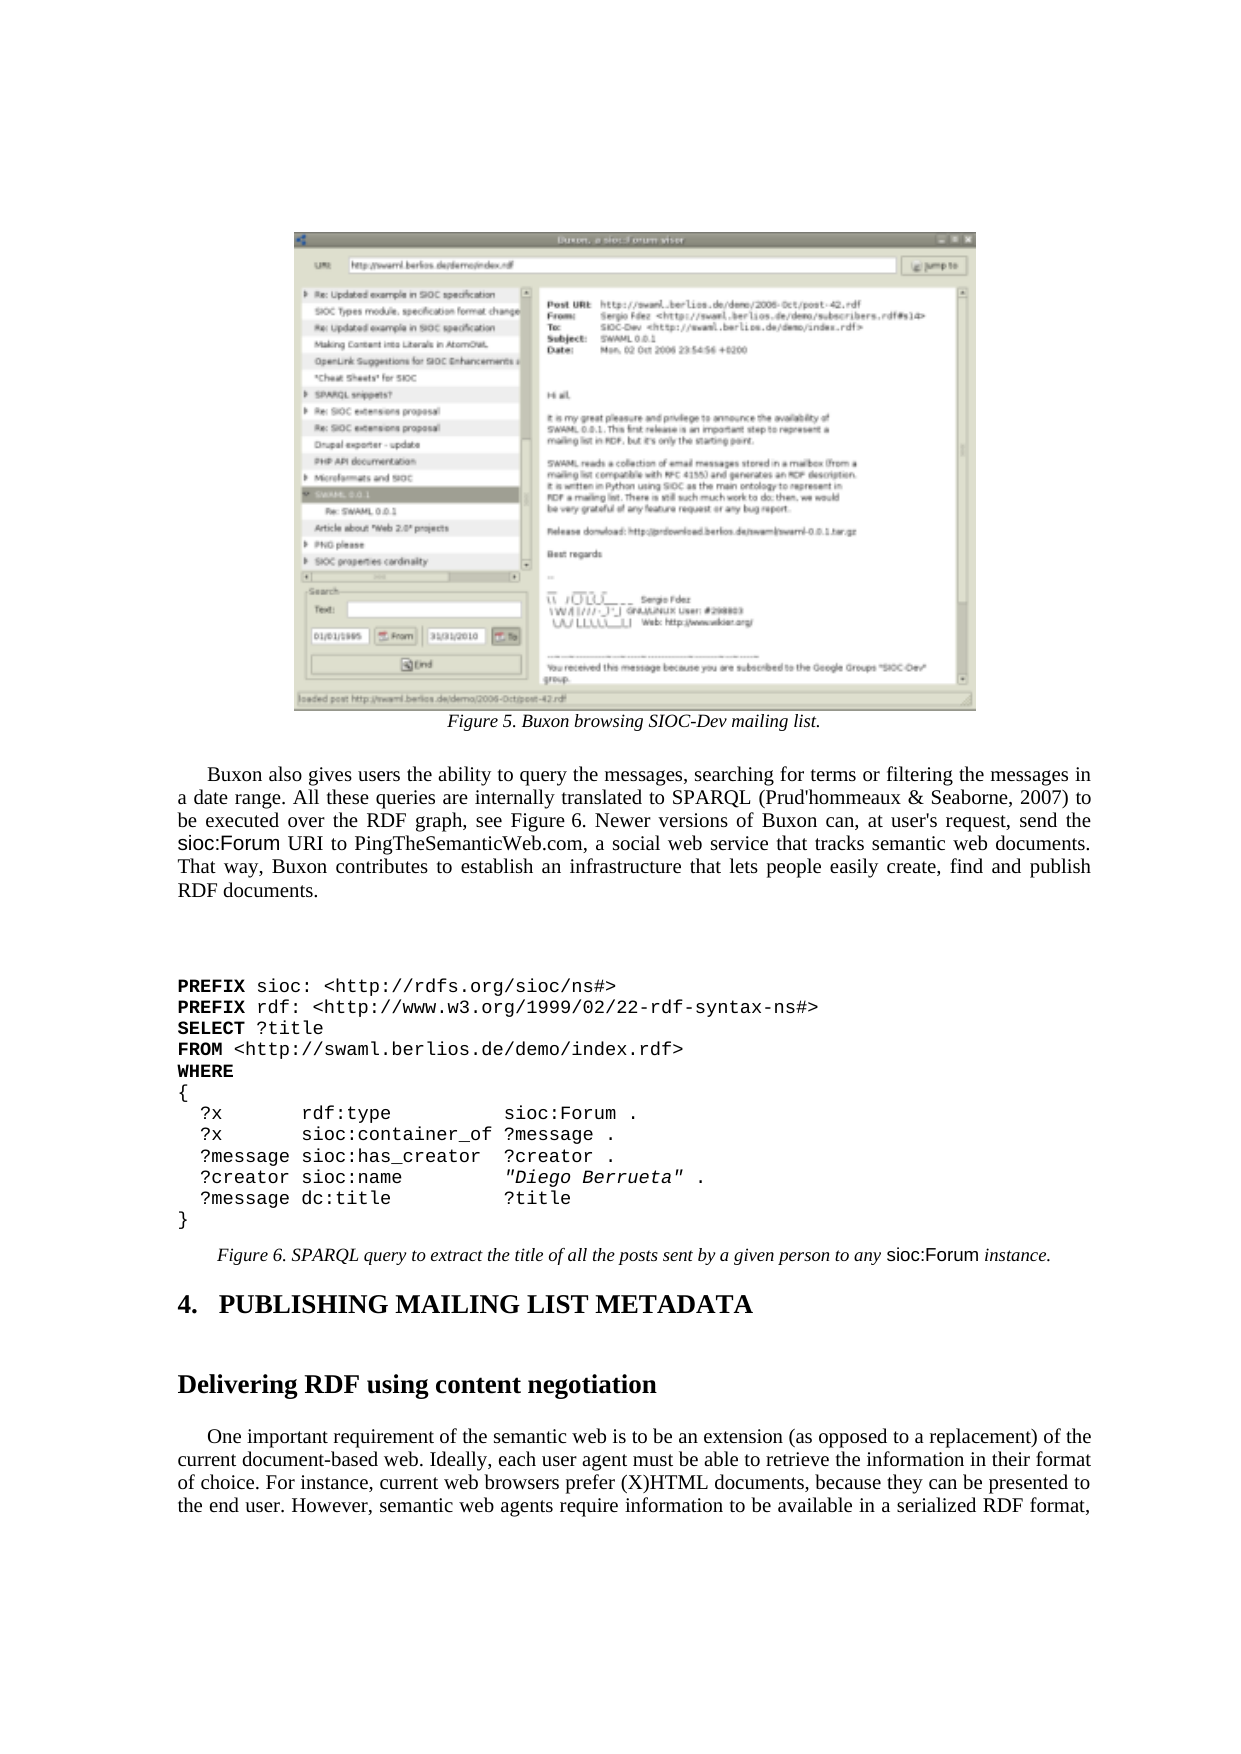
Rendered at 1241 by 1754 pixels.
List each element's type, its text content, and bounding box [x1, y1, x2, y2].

list { [177, 1083, 1092, 1104]
text One important requirement of the semantic web is to be an extension (as opposed to a replacement) of the current document-based web. Ideally, each user agent must be able to retrieve the information in their format of choice. For instance, current web browsers prefer (X)HTML documents, because they can be presented to the end user. However, semantic web agents require information to be available in a serialized RDF format, [177, 1425, 1092, 1517]
list PREFIX sioc: <http://rdfs.org/sioc/ns#> [177, 976, 1092, 998]
subtitle PUBLISHING MAILING LIST METADATA [177, 1265, 1092, 1320]
list Figure 6. SPARQL query to extract the title of all the posts sent by a given person to any sioc:Forum instance. [177, 1244, 1092, 1265]
list SELECT ?title [177, 1019, 1092, 1040]
list } [177, 1210, 1092, 1231]
list PREFIX rdf: <http://www.w3.org/1999/02/22-rdf-syntax-ns#> [177, 998, 1092, 1019]
list ?message dc:title ?title [177, 1189, 1092, 1210]
list ?message sioc:has_creator ?creator . [177, 1146, 1092, 1168]
subtitle [177, 1231, 1092, 1244]
list ?creator sioc:name "Diego Berrueta" . [177, 1168, 1092, 1189]
list ?x sioc:container_of ?message . [177, 1125, 1092, 1146]
text Figure 5. Buxon browsing SIOC-Dev mailing list. [294, 711, 976, 732]
picture [294, 232, 976, 711]
list FROM <http://swaml.berlios.de/demo/index.rdf> [177, 1040, 1092, 1061]
list WHERE [177, 1061, 1092, 1083]
subtitle [177, 952, 1092, 976]
text Buxon also gives users the ability to query the messages, searching for terms or filtering the messages in a date range. All these queries are internally translated to SPARQL (Prud'hommeaux & Seaborne, 2007) to be executed over the RDF graph, see Figure 6. Newer versions of Buxon can, at user's request, send the sioc:Forum URI to PingTheSemanticWeb.com, a social web service that tracks semantic web documents. That way, Buxon contributes to establish an infrastructure that lets people easily create, find and publish RDF documents. [177, 195, 1092, 902]
subtitle Delivering RDF using content negotiation [177, 1370, 1092, 1400]
list ?x rdf:type sioc:Forum . [177, 1104, 1092, 1125]
